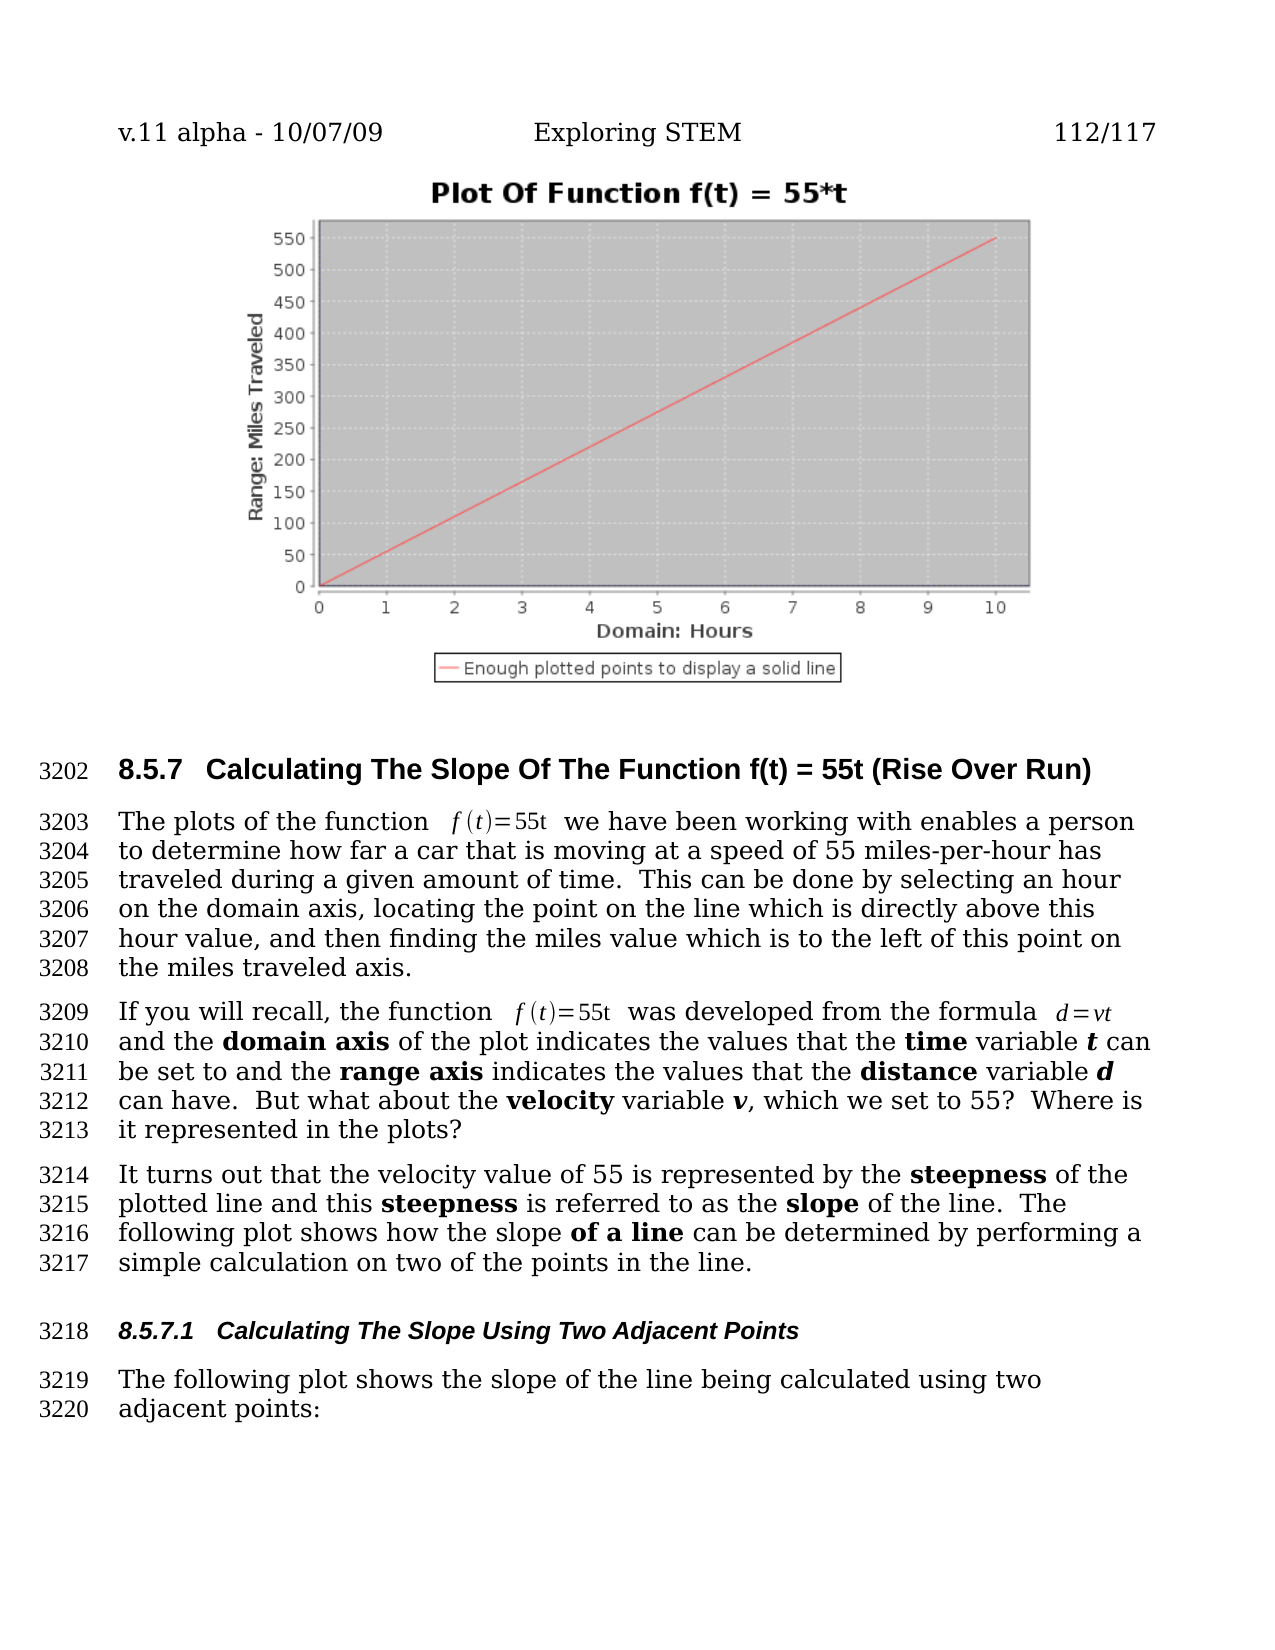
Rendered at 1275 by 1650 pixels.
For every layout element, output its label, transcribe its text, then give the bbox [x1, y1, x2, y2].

picture [230, 176, 1046, 684]
text If you will recall, the functionwas developed from the formulaand the domain axis of the plot indicates the values that the time variable t can be set to and the range axis indicates the values that the distance variable d can have. But what about the velocity variable v, which we set to 55? Where is it represented in the plots? [118, 997, 1157, 1144]
text The plots of the functionwe have been working with enables a person to determine how far a car that is moving at a speed of 55 miles-per-hour has traveled during a given amount of time. This can be done by selecting an hour on the domain axis, locating the point on the line which is directly above this hour value, and then finding the miles value which is to the left of this point on the miles traveled axis. [118, 806, 1157, 982]
text It turns out that the velocity value of 55 is represented by the steepness of the plotted line and this steepness is referred to as the slope of the line. The following plot shows how the slope of a line can be determined by performing a simple calculation on two of the points in the line. [118, 1159, 1157, 1277]
text The following plot shows the slope of the line being calculated using two adjacent points: [118, 1365, 1157, 1424]
subtitle Calculating The Slope Using Two Adjacent Points [118, 1316, 1157, 1344]
subtitle Calculating The Slope Of The Function f(t) = 55t (Rise Over Run) [118, 752, 1157, 785]
